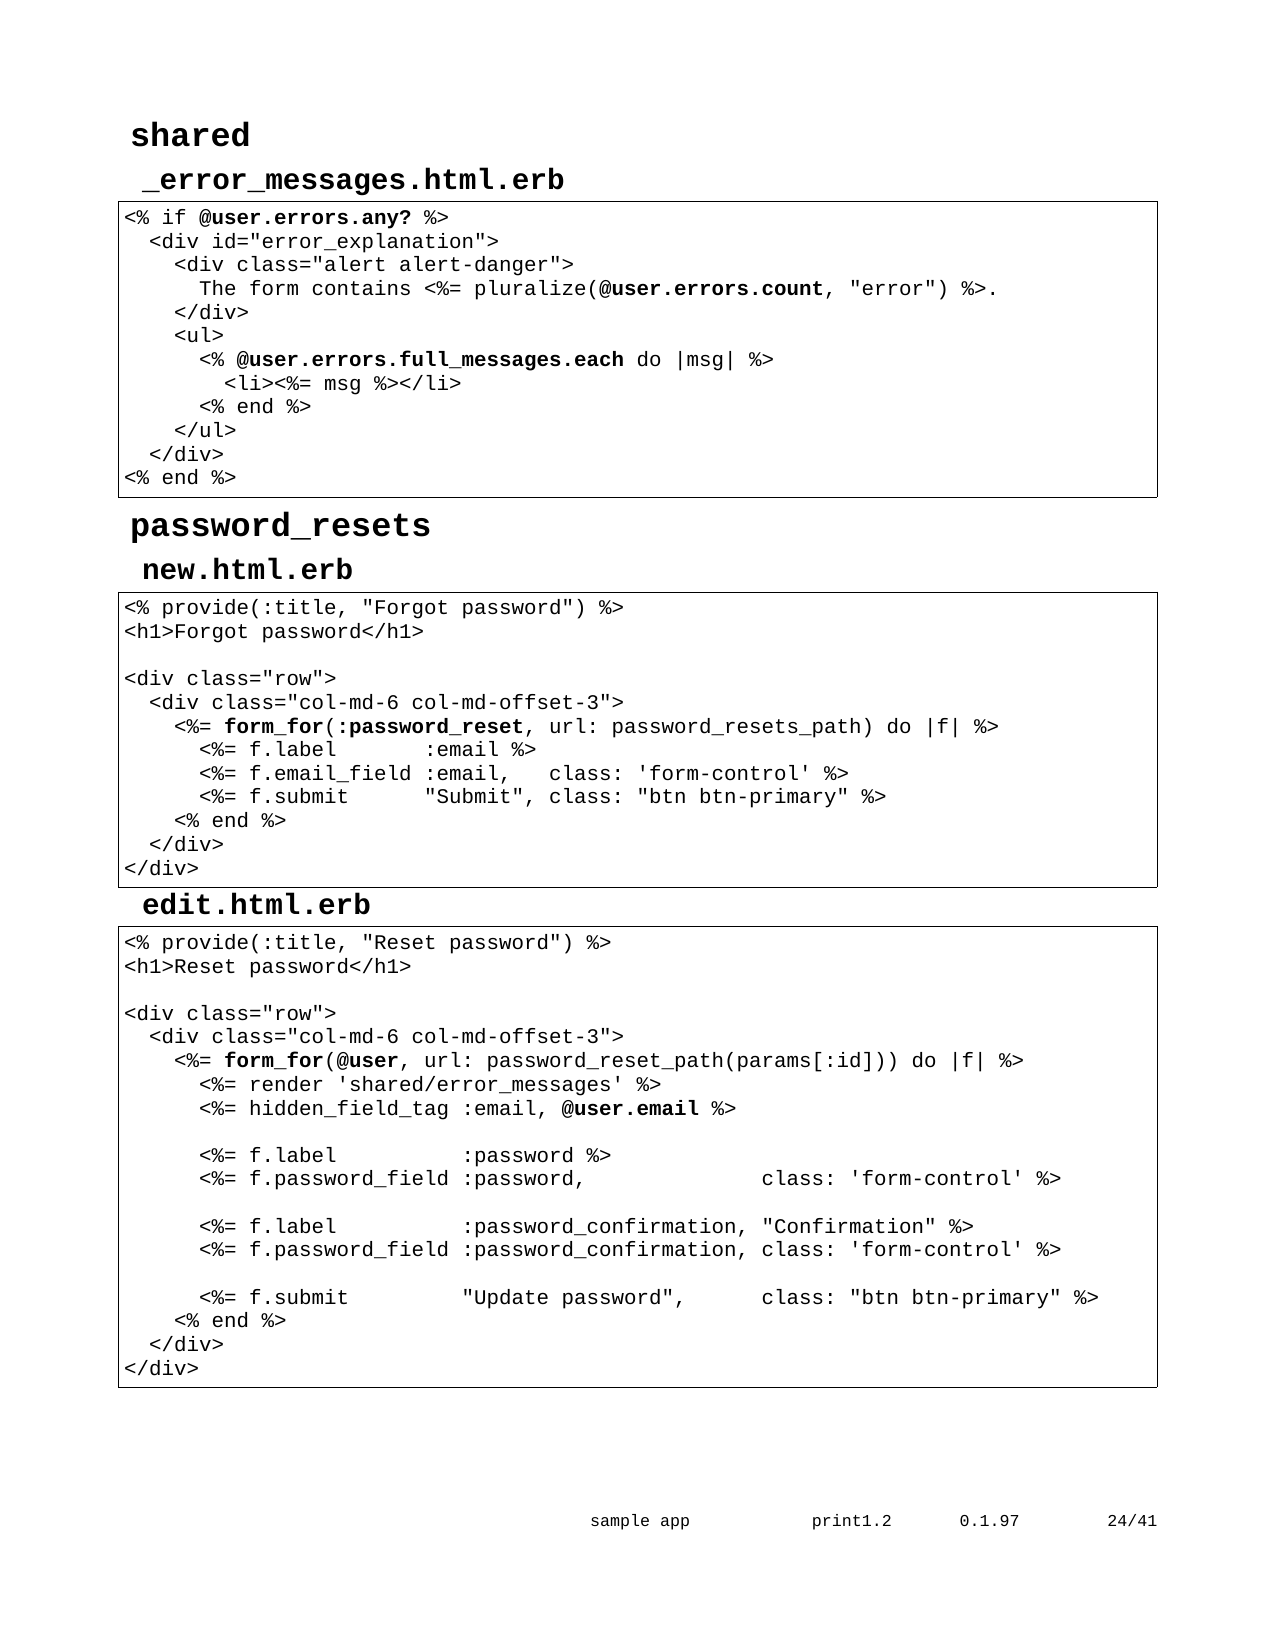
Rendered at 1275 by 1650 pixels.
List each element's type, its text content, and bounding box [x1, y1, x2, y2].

subtitle new.html.erb [142, 555, 1157, 589]
subtitle password_resets [130, 508, 1157, 546]
table_header <% provide(:title, "Reset password") %> <h1>Reset password</h1> <div class="row"> <div class="col-md-6 col-md-offset-3"> <%= form_for(@user, url: password_reset_path(params[:id])) do |f| %> <%= render 'shared/error_messages' %> <%= hidden_field_tag :email, @user.email %> <%= f.label :password %> <%= f.password_field :password, class: 'form-control' %> <%= f.label :password_confirmation, "Confirmation" %> <%= f.password_field :password_confirmation, class: 'form-control' %> <%= f.submit "Update password", class: "btn btn-primary" %> <% end %> </div> </div> [119, 927, 1157, 1387]
subtitle edit.html.erb [142, 890, 1157, 923]
subtitle _error_messages.html.erb [142, 165, 1157, 198]
table_header <% if @user.errors.any? %> <div id="error_explanation"> <div class="alert alert-danger"> The form contains <%= pluralize(@user.errors.count, "error") %>. </div> <ul> <% @user.errors.full_messages.each do |msg| %> <li><%= msg %></li> <% end %> </ul> </div> <% end %> [119, 202, 1157, 497]
table_header <% provide(:title, "Forgot password") %> <h1>Forgot password</h1> <div class="row"> <div class="col-md-6 col-md-offset-3"> <%= form_for(:password_reset, url: password_resets_path) do |f| %> <%= f.label :email %> <%= f.email_field :email, class: 'form-control' %> <%= f.submit "Submit", class: "btn btn-primary" %> <% end %> </div> </div> [119, 593, 1157, 887]
subtitle shared [130, 118, 1157, 156]
